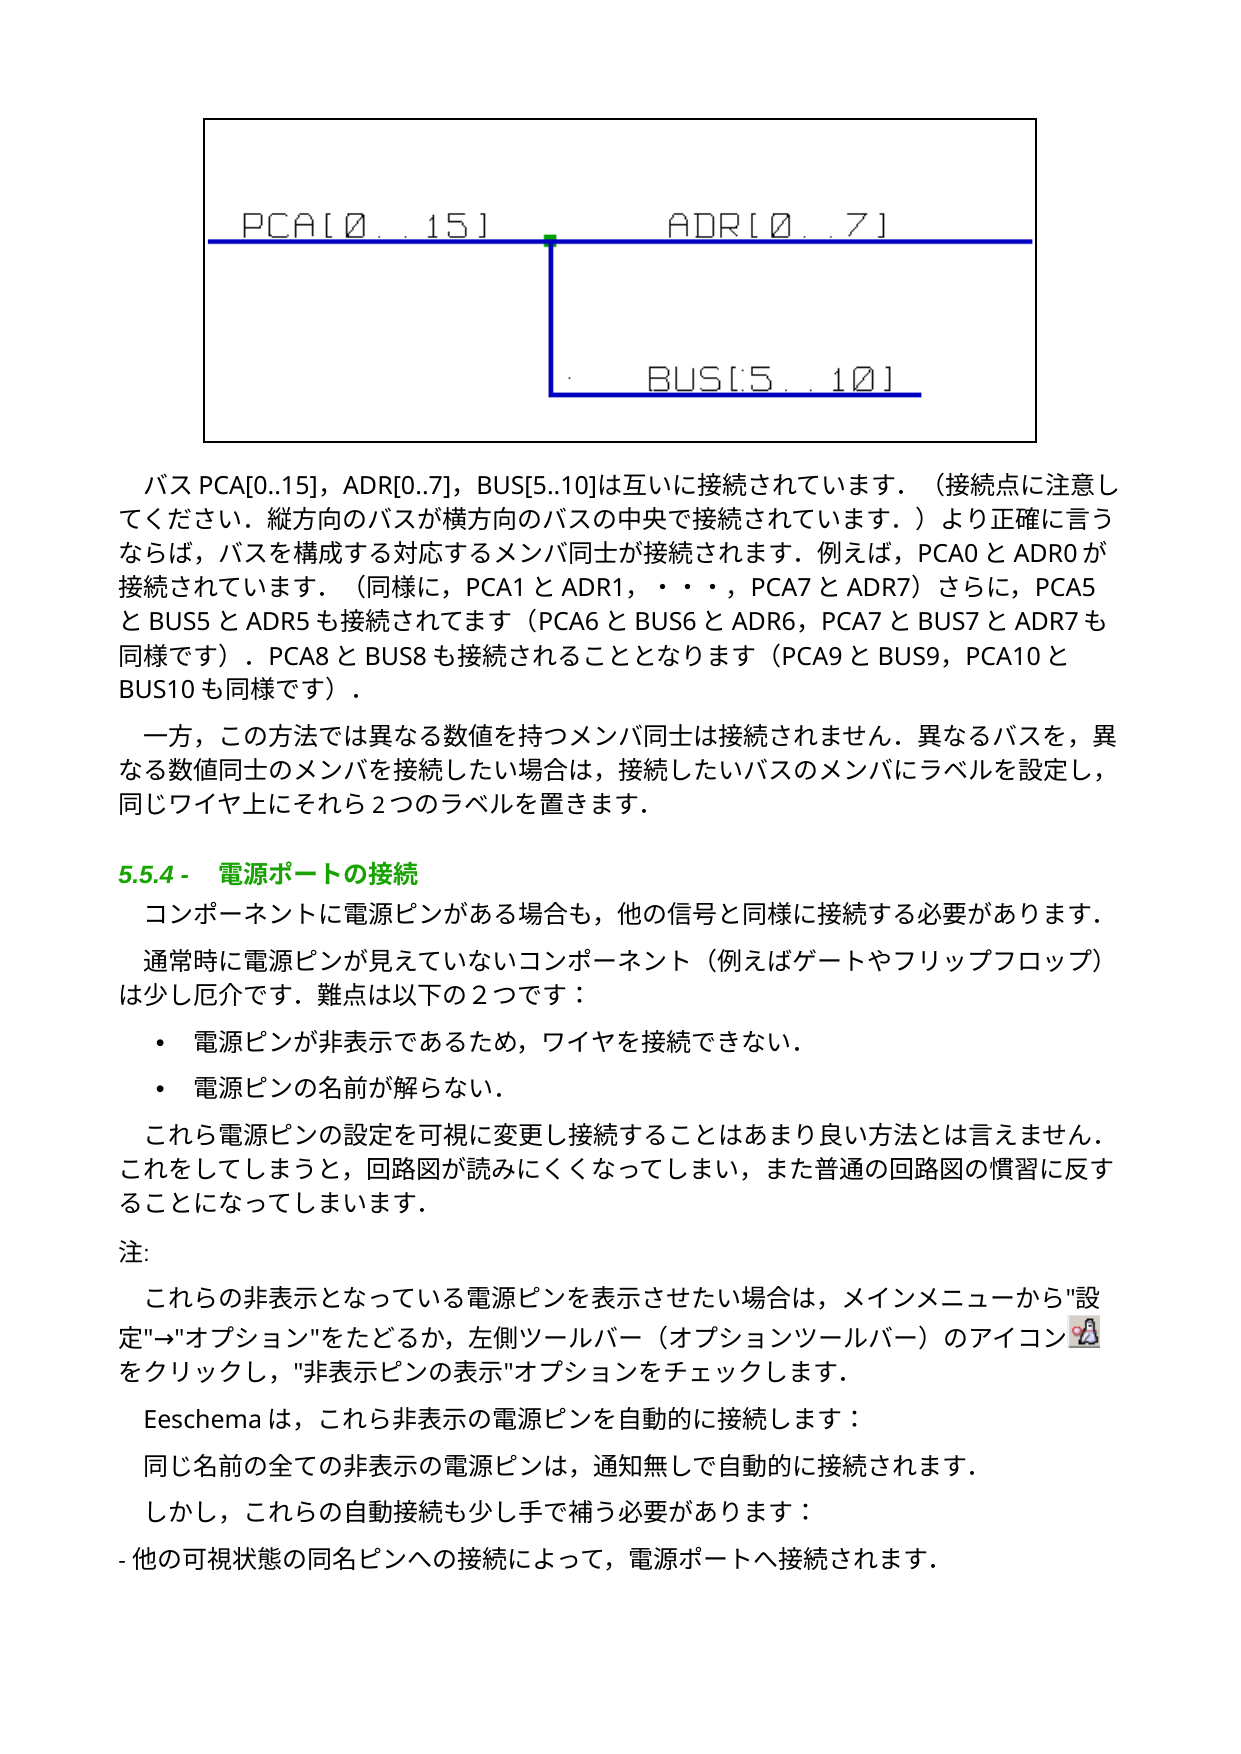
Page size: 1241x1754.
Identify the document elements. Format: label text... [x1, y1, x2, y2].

text しかし，これらの自動接続も少し手で補う必要があります： [118, 1495, 1122, 1529]
text バスPCA[0..15]，ADR[0..7]，BUS[5..10]は互いに接続されています．（接続点に注意してください．縦方向のバスが横方向のバスの中央で接続されています．）より正確に言うならば，バスを構成する対応するメンバ同士が接続されます．例えば，PCA0とADR0が接続されています．（同様に，PCA1とADR1，・・・，PCA7とADR7）さらに，PCA5とBUS5とADR5も接続されてます（PCA6とBUS6とADR6，PCA7とBUS7とADR7も同様です）．PCA8とBUS8も接続されることとなります（PCA9とBUS9，PCA10とBUS10も同様です）． [118, 468, 1122, 706]
text Eeschemaは，これら非表示の電源ピンを自動的に接続します： [118, 1402, 1122, 1436]
subtitle 電源ポートの接続 [118, 856, 1122, 891]
list 電源ピンが非表示であるため，ワイヤを接続できない． [156, 1024, 1122, 1058]
list 電源ピンの名前が解らない． [156, 1071, 1122, 1105]
text 注: [118, 1232, 1122, 1268]
text 一方，この方法では異なる数値を持つメンバ同士は接続されません．異なるバスを，異なる数値同士のメンバを接続したい場合は，接続したいバスのメンバにラベルを設定し，同じワイヤ上にそれら2つのラベルを置きます． [118, 719, 1122, 821]
text - 他の可視状態の同名ピンへの接続によって，電源ポートへ接続されます． [118, 1541, 1122, 1575]
text これら電源ピンの設定を可視に変更し接続することはあまり良い方法とは言えません．これをしてしまうと，回路図が読みにくくなってしまい，また普通の回路図の慣習に反することになってしまいます． [118, 1117, 1122, 1219]
text 通常時に電源ピンが見えていないコンポーネント（例えばゲートやフリップフロップ）は少し厄介です．難点は以下の２つです： [118, 943, 1122, 1012]
text コンポーネントに電源ピンがある場合も，他の信号と同様に接続する必要があります． [118, 897, 1122, 931]
picture [1067, 1314, 1100, 1348]
text 同じ名前の全ての非表示の電源ピンは，通知無しで自動的に接続されます． [118, 1448, 1122, 1482]
text これらの非表示となっている電源ピンを表示させたい場合は，メインメニューから"設定"→"オプション"をたどるか，左側ツールバー（オプションツールバー）のアイコンをクリックし，"非表示ピンの表示"オプションをチェックします． [118, 1281, 1122, 1389]
